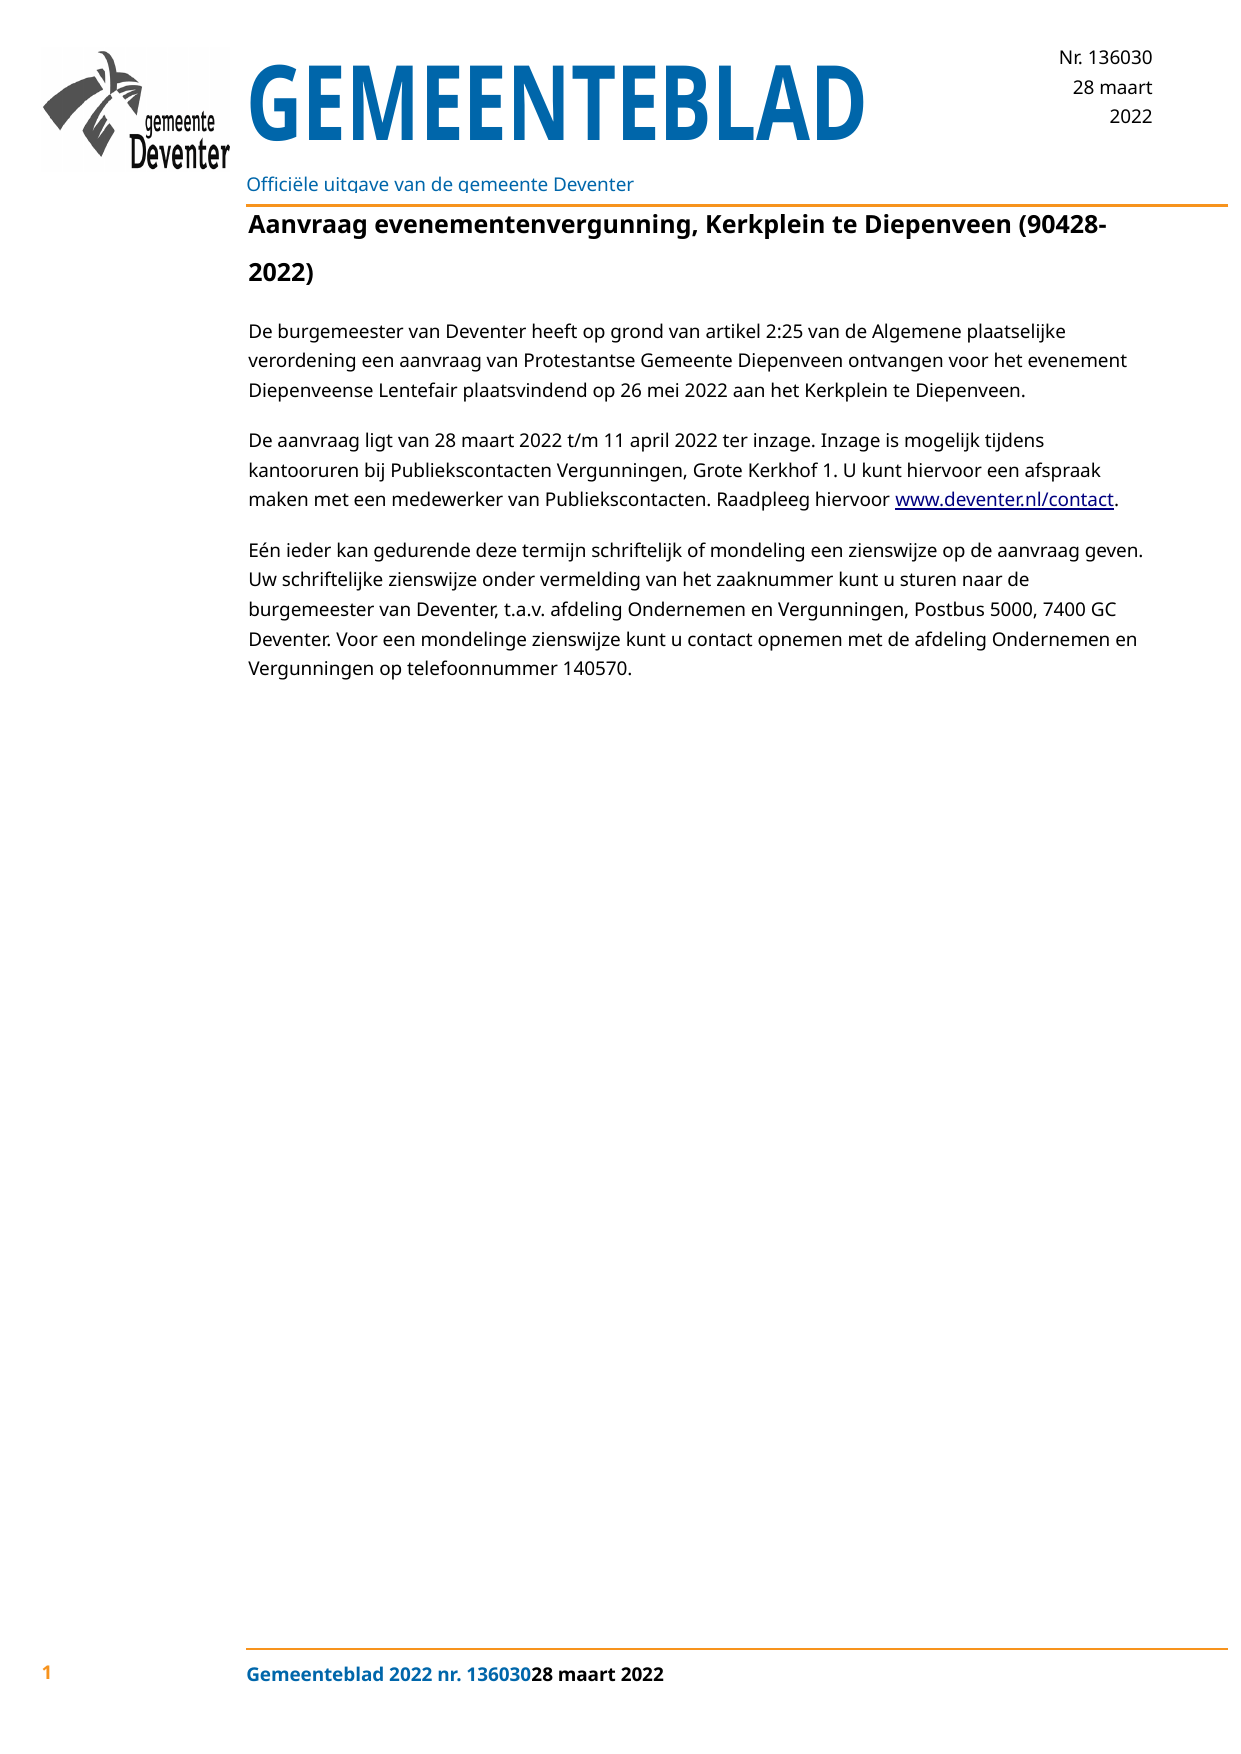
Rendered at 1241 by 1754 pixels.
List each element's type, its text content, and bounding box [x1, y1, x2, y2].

text De burgemeester van Deventer heeft op grond van artikel 2:25 van de Algemene plaatselijke verordening een aanvraag van Protestantse Gemeente Diepenveen ontvangen voor het evenement Diepenveense Lentefair plaatsvindend op 26 mei 2022 aan het Kerkplein te Diepenveen. [248, 318, 1152, 403]
text Eén ieder kan gedurende deze termijn schriftelijk of mondeling een zienswijze op de aanvraag geven. Uw schriftelijke zienswijze onder vermelding van het zaaknummer kunt u sturen naar de burgemeester van Deventer, t.a.v. afdeling Ondernemen en Vergunningen, Postbus 5000, 7400 GC Deventer. Voor een mondelinge zienswijze kunt u contact opnemen met de afdeling Ondernemen en Vergunningen op telefoonnummer 140570. [248, 537, 1152, 681]
text De aanvraag ligt van 28 maart 2022 t/m 11 april 2022 ter inzage. Inzage is mogelijk tijdens kantooruren bij Publiekscontacten Vergunningen, Grote Kerkhof 1. U kunt hiervoor een afspraak maken met een medewerker van Publiekscontacten. Raadpleeg hiervoor www.deventer.nl/contact. [248, 427, 1152, 512]
text Aanvraag evenementenvergunning, Kerkplein te Diepenveen (90428-2022) [248, 207, 1152, 288]
picture [41, 47, 231, 172]
